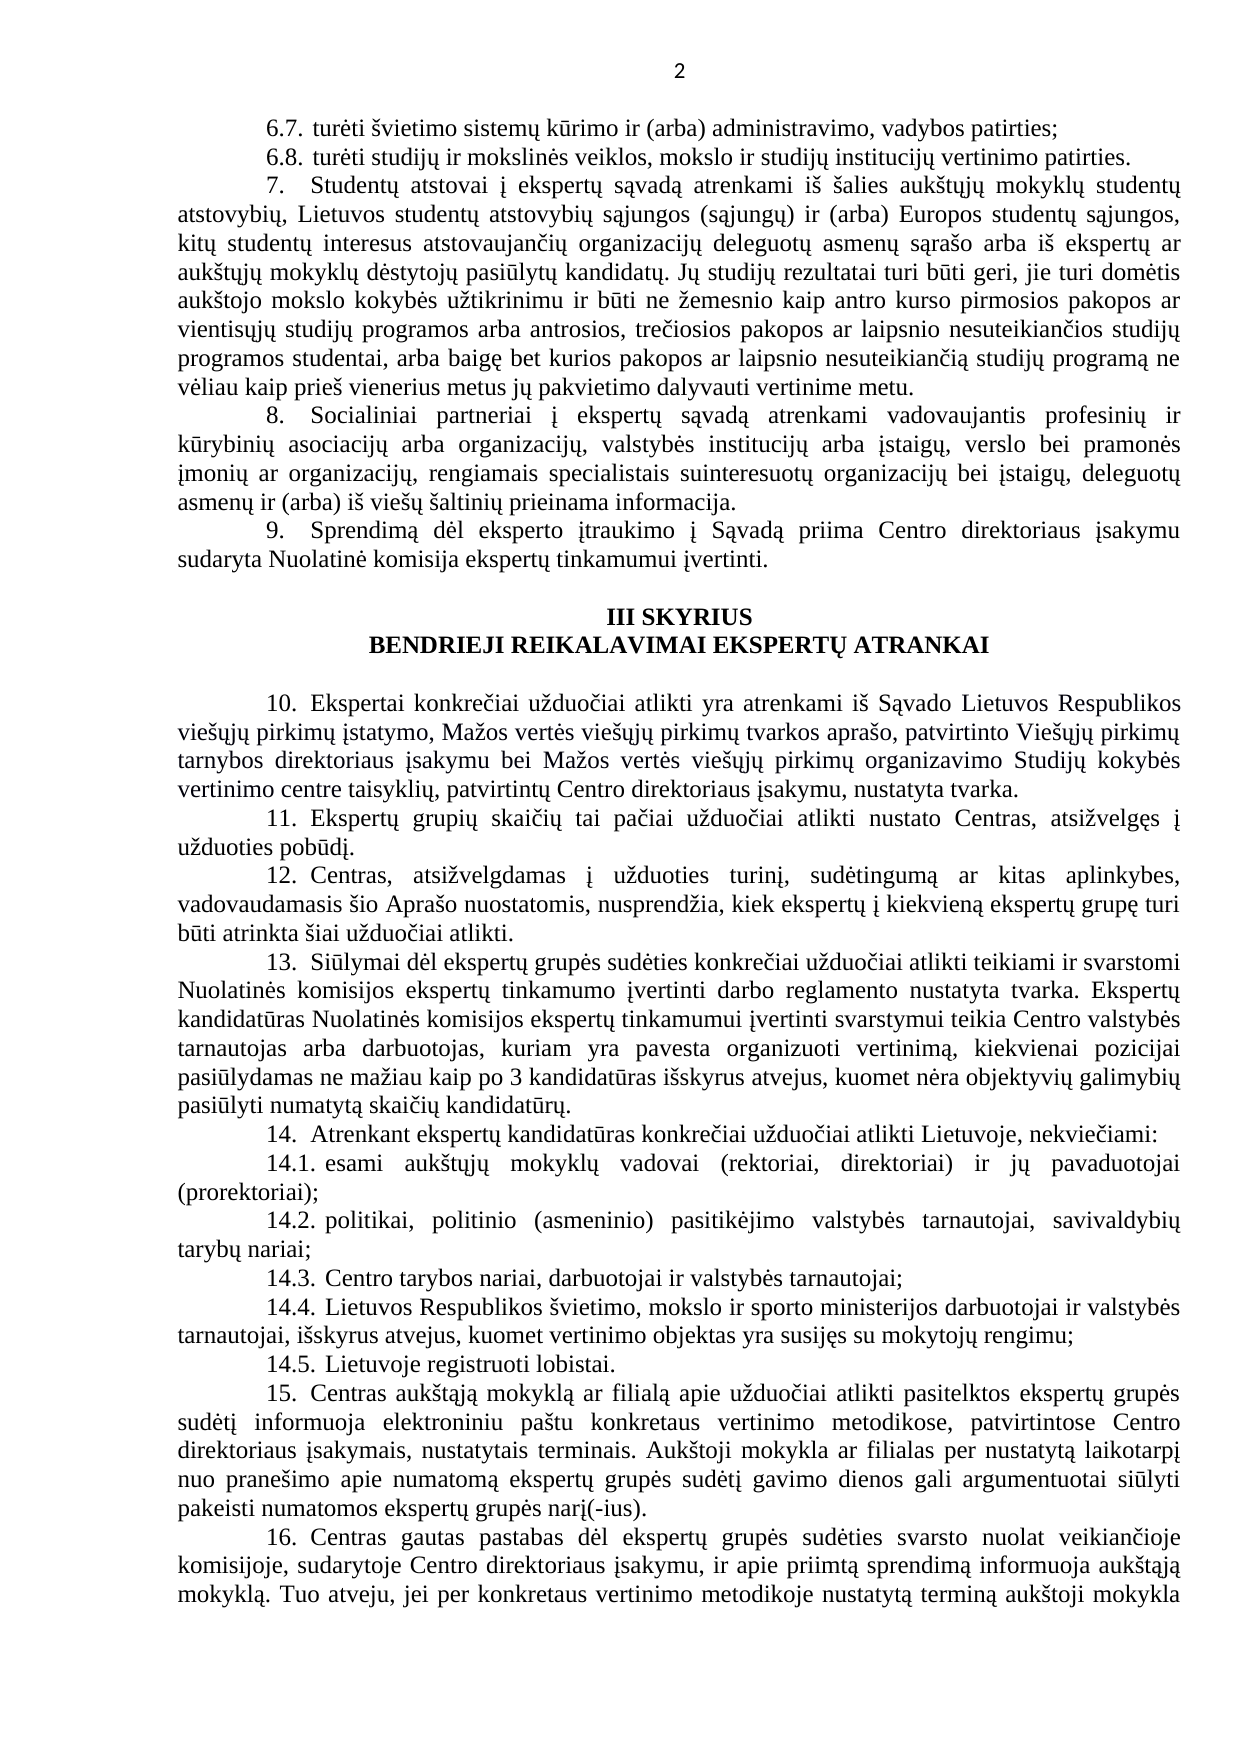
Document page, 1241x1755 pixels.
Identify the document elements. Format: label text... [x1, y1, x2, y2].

text 6.8. turėti studijų ir mokslinės veiklos, mokslo ir studijų institucijų vertinimo patirties. [177, 142, 1181, 170]
text 13. Siūlymai dėl ekspertų grupės sudėties konkrečiai užduočiai atlikti teikiami ir svarstomi Nuolatinės komisijos ekspertų tinkamumo įvertinti darbo reglamento nustatyta tvarka. Ekspertų kandidatūras Nuolatinės komisijos ekspertų tinkamumui įvertinti svarstymui teikia Centro valstybės tarnautojas arba darbuotojas, kuriam yra pavesta organizuoti vertinimą, kiekvienai pozicijai pasiūlydamas ne mažiau kaip po 3 kandidatūras išskyrus atvejus, kuomet nėra objektyvių galimybių pasiūlyti numatytą skaičių kandidatūrų. [177, 947, 1181, 1119]
text 10. Ekspertai konkrečiai užduočiai atlikti yra atrenkami iš Sąvado Lietuvos Respublikos viešųjų pirkimų įstatymo, Mažos vertės viešųjų pirkimų tvarkos aprašo, patvirtinto Viešųjų pirkimų tarnybos direktoriaus įsakymu bei Mažos vertės viešųjų pirkimų organizavimo Studijų kokybės vertinimo centre taisyklių, patvirtintų Centro direktoriaus įsakymu, nustatyta tvarka. [177, 688, 1181, 803]
text 7. Studentų atstovai į ekspertų sąvadą atrenkami iš šalies aukštųjų mokyklų studentų atstovybių, Lietuvos studentų atstovybių sąjungos (sąjungų) ir (arba) Europos studentų sąjungos, kitų studentų interesus atstovaujančių organizacijų deleguotų asmenų sąrašo arba iš ekspertų ar aukštųjų mokyklų dėstytojų pasiūlytų kandidatų. Jų studijų rezultatai turi būti geri, jie turi domėtis aukštojo mokslo kokybės užtikrinimu ir būti ne žemesnio kaip antro kurso pirmosios pakopos ar vientisųjų studijų programos arba antrosios, trečiosios pakopos ar laipsnio nesuteikiančios studijų programos studentai, arba baigę bet kurios pakopos ar laipsnio nesuteikiančią studijų programą ne vėliau kaip prieš vienerius metus jų pakvietimo dalyvauti vertinime metu. [177, 170, 1181, 400]
text 16. Centras gautas pastabas dėl ekspertų grupės sudėties svarsto nuolat veikiančioje komisijoje, sudarytoje Centro direktoriaus įsakymu, ir apie priimtą sprendimą informuoja aukštąją mokyklą. Tuo atveju, jei per konkretaus vertinimo metodikoje nustatytą terminą aukštoji mokykla [177, 1522, 1181, 1608]
text 14.4. Lietuvos Respublikos švietimo, mokslo ir sporto ministerijos darbuotojai ir valstybės tarnautojai, išskyrus atvejus, kuomet vertinimo objektas yra susijęs su mokytojų rengimu; [177, 1292, 1181, 1349]
text 14.3. Centro tarybos nariai, darbuotojai ir valstybės tarnautojai; [177, 1263, 1181, 1292]
text 8. Socialiniai partneriai į ekspertų sąvadą atrenkami vadovaujantis profesinių ir kūrybinių asociacijų arba organizacijų, valstybės institucijų arba įstaigų, verslo bei pramonės įmonių ar organizacijų, rengiamais specialistais suinteresuotų organizacijų bei įstaigų, deleguotų asmenų ir (arba) iš viešų šaltinių prieinama informacija. [177, 400, 1181, 515]
text 12. Centras, atsižvelgdamas į užduoties turinį, sudėtingumą ar kitas aplinkybes, vadovaudamasis šio Aprašo nuostatomis, nusprendžia, kiek ekspertų į kiekvieną ekspertų grupę turi būti atrinkta šiai užduočiai atlikti. [177, 860, 1181, 947]
text BENDRIEJI REIKALAVIMAI EKSPERTŲ ATRANKAI [177, 630, 1181, 659]
text 14.2. politikai, politinio (asmeninio) pasitikėjimo valstybės tarnautojai, savivaldybių tarybų nariai; [177, 1205, 1181, 1263]
text 6.7. turėti švietimo sistemų kūrimo ir (arba) administravimo, vadybos patirties; [177, 113, 1181, 142]
text 14.5. Lietuvoje registruoti lobistai. [177, 1349, 1181, 1378]
text 14. Atrenkant ekspertų kandidatūras konkrečiai užduočiai atlikti Lietuvoje, nekviečiami: [177, 1119, 1181, 1148]
text 9. Sprendimą dėl eksperto įtraukimo į Sąvadą priima Centro direktoriaus įsakymu sudaryta Nuolatinė komisija ekspertų tinkamumui įvertinti. [177, 515, 1181, 573]
text III SKYRIUS [177, 602, 1181, 630]
text 14.1. esami aukštųjų mokyklų vadovai (rektoriai, direktoriai) ir jų pavaduotojai (prorektoriai); [177, 1148, 1181, 1205]
text 15. Centras aukštąją mokyklą ar filialą apie užduočiai atlikti pasitelktos ekspertų grupės sudėtį informuoja elektroniniu paštu konkretaus vertinimo metodikose, patvirtintose Centro direktoriaus įsakymais, nustatytais terminais. Aukštoji mokykla ar filialas per nustatytą laikotarpį nuo pranešimo apie numatomą ekspertų grupės sudėtį gavimo dienos gali argumentuotai siūlyti pakeisti numatomos ekspertų grupės narį(-ius). [177, 1378, 1181, 1522]
text 11. Ekspertų grupių skaičių tai pačiai užduočiai atlikti nustato Centras, atsižvelgęs į užduoties pobūdį. [177, 803, 1181, 860]
